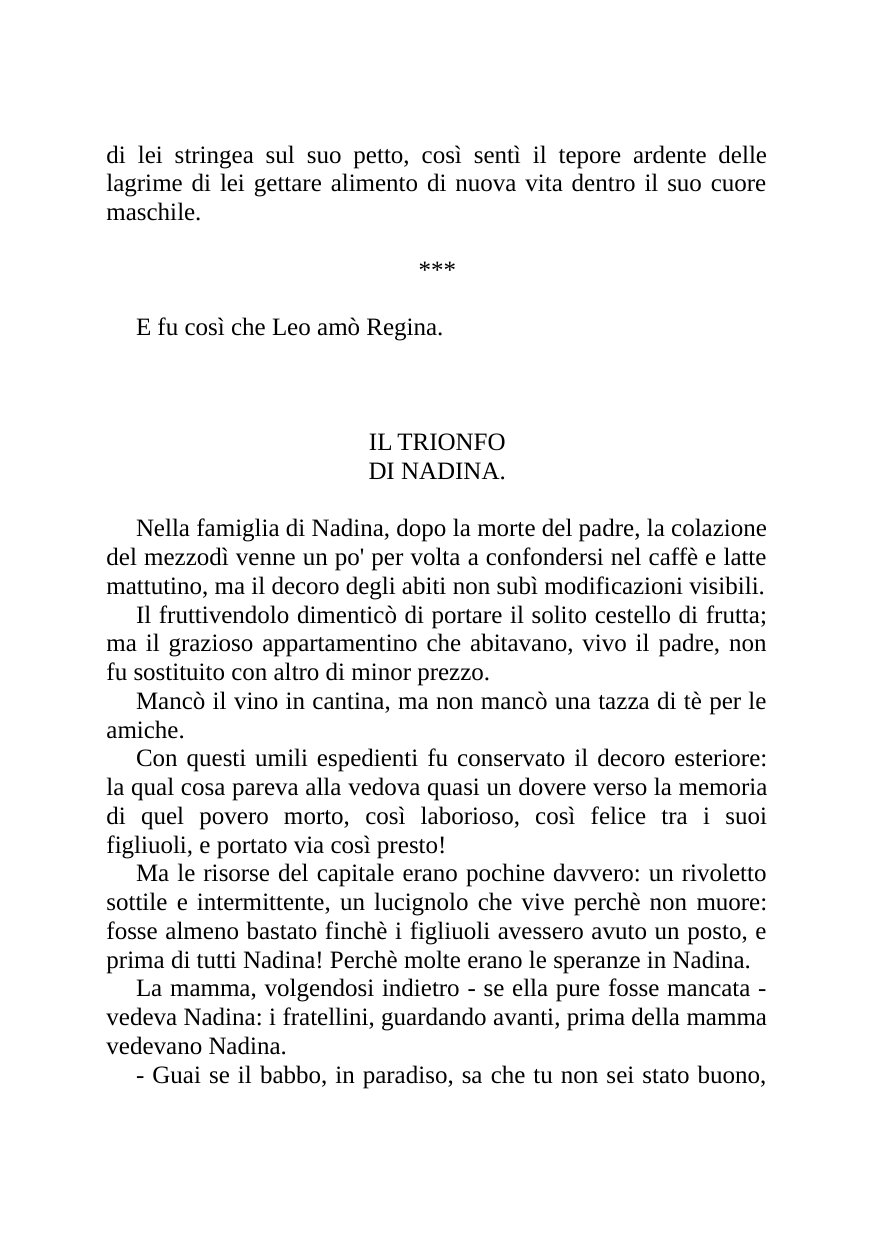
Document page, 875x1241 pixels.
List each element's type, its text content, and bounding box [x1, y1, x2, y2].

text Nella famiglia di Nadina, dopo la morte del padre, la colazione del mezzodì venne un po' per volta a confondersi nel caffè e latte mattutino, ma il decoro degli abiti non subì modificazioni visibili. [106, 513, 768, 600]
text Mancò il vino in cantina, ma non mancò una tazza di tè per le amiche. [106, 686, 768, 743]
text Ma le risorse del capitale erano pochine davvero: un rivoletto sottile e intermittente, un lucignolo che vive perchè non muore: fosse almeno bastato finchè i figliuoli avessero avuto un posto, e prima di tutti Nadina! Perchè molte erano le speranze in Nadina. [106, 858, 768, 973]
text - Guai se il babbo, in paradiso, sa che tu non sei stato buono, [106, 1060, 768, 1088]
text DI NADINA. [106, 456, 768, 485]
text E fu così che Leo amò Regina. [106, 312, 768, 341]
text La mamma, volgendosi indietro - se ella pure fosse mancata - vedeva Nadina: i fratellini, guardando avanti, prima della mamma vedevano Nadina. [106, 973, 768, 1060]
text *** [106, 255, 768, 283]
text IL TRIONFO [106, 427, 768, 456]
text Il fruttivendolo dimenticò di portare il solito cestello di frutta; ma il grazioso appartamentino che abitavano, vivo il padre, non fu sostituito con altro di minor prezzo. [106, 600, 768, 686]
text di lei stringea sul suo petto, così sentì il tepore ardente delle lagrime di lei gettare alimento di nuova vita dentro il suo cuore maschile. [106, 140, 768, 226]
text Con questi umili espedienti fu conservato il decoro esteriore: la qual cosa pareva alla vedova quasi un dovere verso la memoria di quel povero morto, così laborioso, così felice tra i suoi figliuoli, e portato via così presto! [106, 743, 768, 858]
